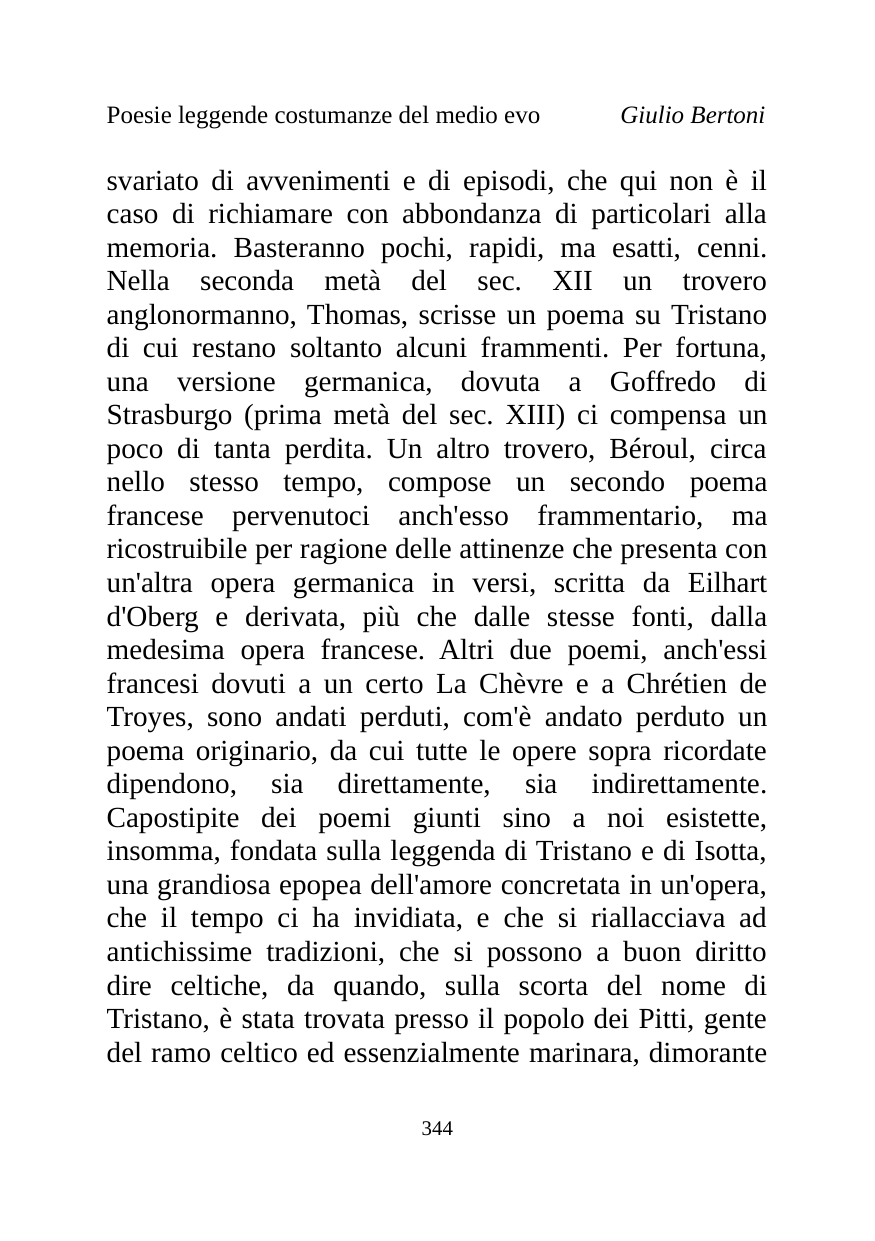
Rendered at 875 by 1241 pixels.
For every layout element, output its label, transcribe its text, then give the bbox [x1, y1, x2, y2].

text svariato di avvenimenti e di episodi, che qui non è il caso di richiamare con abbondanza di particolari alla memoria. Basteranno pochi, rapidi, ma esatti, cenni. Nella seconda metà del sec. XII un trovero anglonormanno, Thomas, scrisse un poema su Tristano di cui restano soltanto alcuni frammenti. Per fortuna, una versione germanica, dovuta a Goffredo di Strasburgo (prima metà del sec. XIII) ci compensa un poco di tanta perdita. Un altro trovero, Béroul, circa nello stesso tempo, compose un secondo poema francese pervenutoci anch'esso frammentario, ma ricostruibile per ragione delle attinenze che presenta con un'altra opera germanica in versi, scritta da Eilhart d'Oberg e derivata, più che dalle stesse fonti, dalla medesima opera francese. Altri due poemi, anch'essi francesi dovuti a un certo La Chèvre e a Chrétien de Troyes, sono andati perduti, com'è andato perduto un poema originario, da cui tutte le opere sopra ricordate dipendono, sia direttamente, sia indirettamente. Capostipite dei poemi giunti sino a noi esistette, insomma, fondata sulla leggenda di Tristano e di Isotta, una grandiosa epopea dell'amore concretata in un'opera, che il tempo ci ha invidiata, e che si riallacciava ad antichissime tradizioni, che si possono a buon diritto dire celtiche, da quando, sulla scorta del nome di Tristano, è stata trovata presso il popolo dei Pitti, gente del ramo celtico ed essenzialmente marinara, dimorante [106, 163, 768, 1068]
